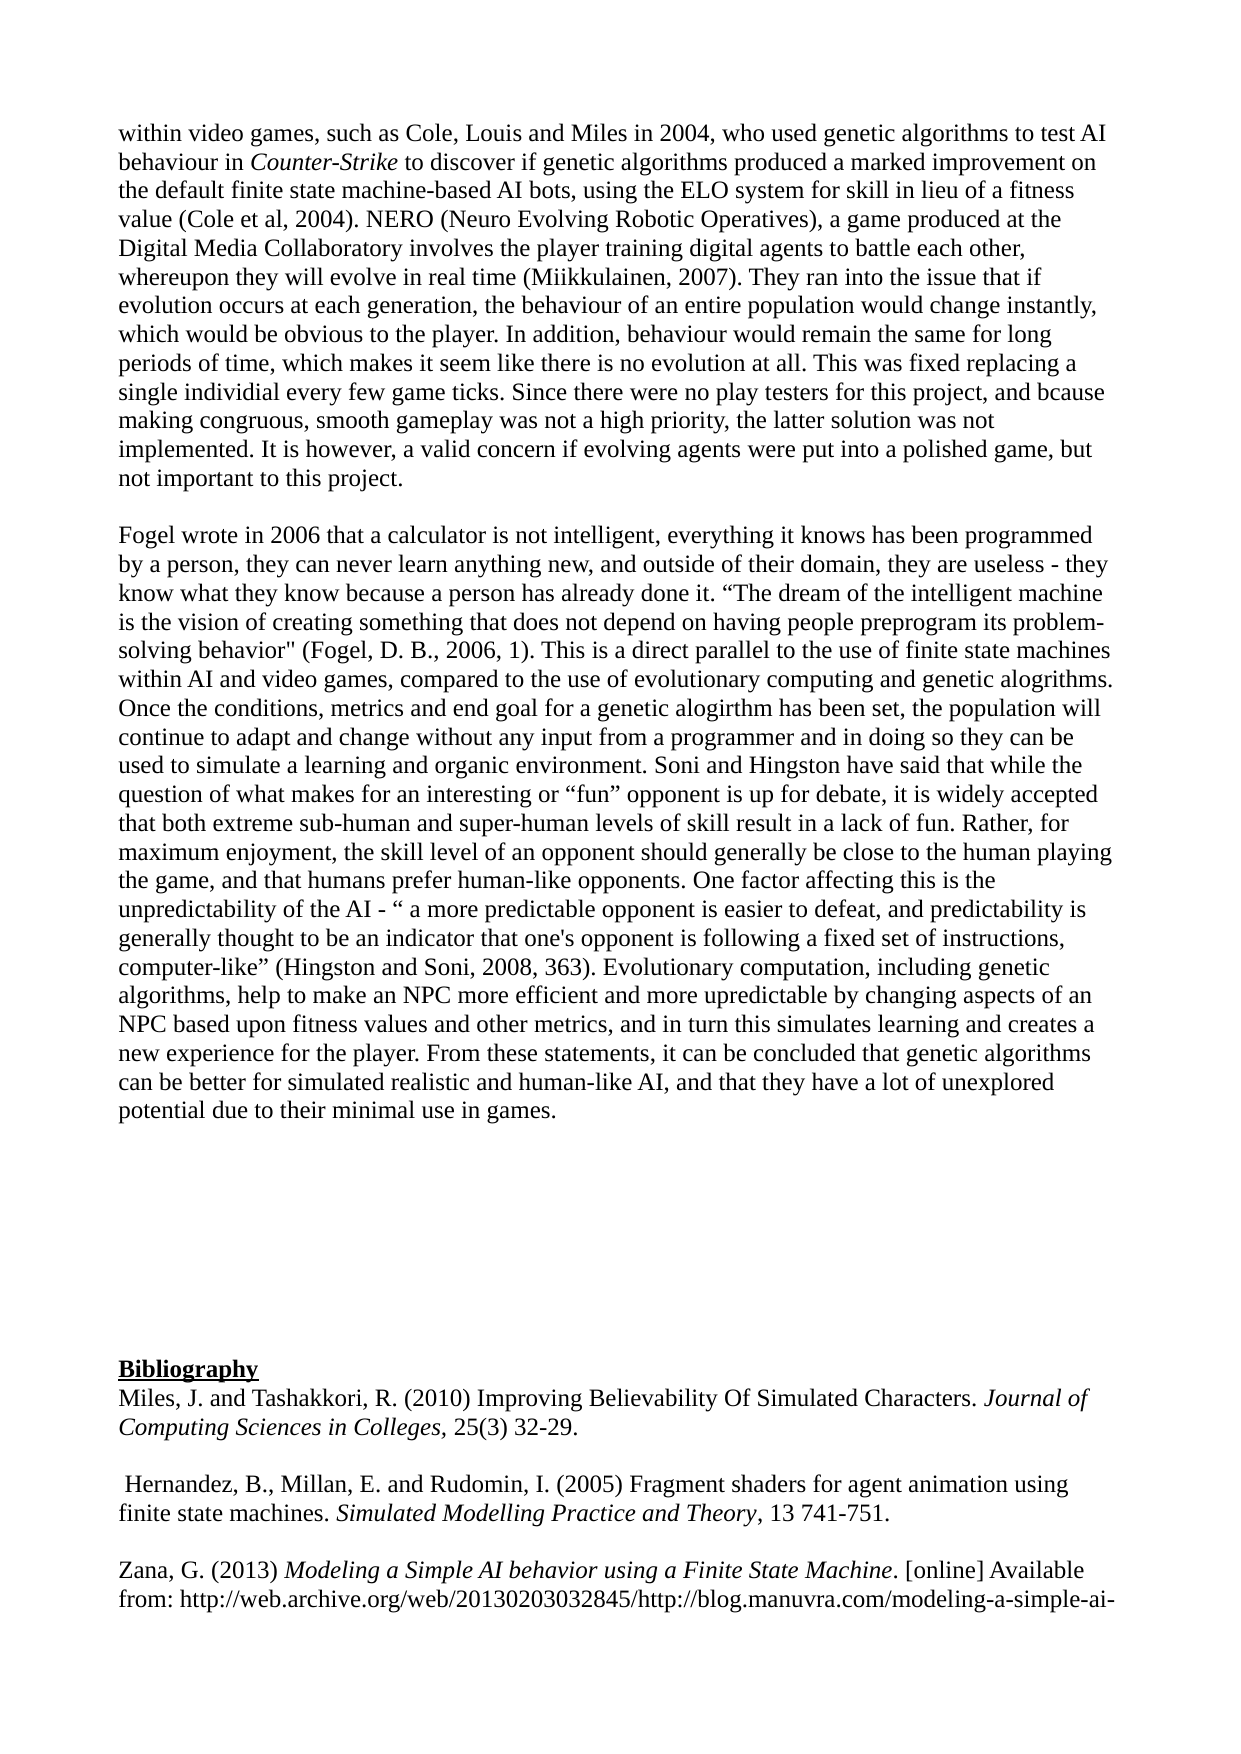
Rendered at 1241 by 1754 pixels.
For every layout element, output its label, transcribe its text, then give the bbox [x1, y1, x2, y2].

text finite state machines. Simulated Modelling Practice and Theory, 13 741-751. [118, 1498, 1122, 1527]
text Fogel wrote in 2006 that a calculator is not intelligent, everything it knows has been programmed by a person, they can never learn anything new, and outside of their domain, they are useless - they know what they know because a person has already done it. “The dream of the intelligent machine is the vision of creating something that does not depend on having people preprogram its problem-solving behavior" (Fogel, D. B., 2006, 1). This is a direct parallel to the use of finite state machines within AI and video games, compared to the use of evolutionary computing and genetic alogrithms. Once the conditions, metrics and end goal for a genetic alogirthm has been set, the population will continue to adapt and change without any input from a programmer and in doing so they can be used to simulate a learning and organic environment. Soni and Hingston have said that while the question of what makes for an interesting or “fun” opponent is up for debate, it is widely accepted that both extreme sub-human and super-human levels of skill result in a lack of fun. Rather, for maximum enjoyment, the skill level of an opponent should generally be close to the human playing the game, and that humans prefer human-like opponents. One factor affecting this is the unpredictability of the AI - “ a more predictable opponent is easier to defeat, and predictability is generally thought to be an indicator that one's opponent is following a fixed set of instructions, computer-like” (Hingston and Soni, 2008, 363). Evolutionary computation, including genetic algorithms, help to make an NPC more efficient and more upredictable by changing aspects of an NPC based upon fitness values and other metrics, and in turn this simulates learning and creates a new experience for the player. From these statements, it can be concluded that genetic algorithms can be better for simulated realistic and human-like AI, and that they have a lot of unexplored potential due to their minimal use in games. [118, 521, 1122, 1124]
text Hernandez, B., Millan, E. and Rudomin, I. (2005) Fragment shaders for agent animation using [118, 1469, 1122, 1498]
text within video games, such as Cole, Louis and Miles in 2004, who used genetic algorithms to test AI behaviour in Counter-Strike to discover if genetic algorithms produced a marked improvement on the default finite state machine-based AI bots, using the ELO system for skill in lieu of a fitness value (Cole et al, 2004). NERO (Neuro Evolving Robotic Operatives), a game produced at the Digital Media Collaboratory involves the player training digital agents to battle each other, whereupon they will evolve in real time (Miikkulainen, 2007). They ran into the issue that if evolution occurs at each generation, the behaviour of an entire population would change instantly, which would be obvious to the player. In addition, behaviour would remain the same for long periods of time, which makes it seem like there is no evolution at all. This was fixed replacing a single individial every few game ticks. Since there were no play testers for this project, and bcause making congruous, smooth gameplay was not a high priority, the latter solution was not implemented. It is however, a valid concern if evolving agents were put into a polished game, but not important to this project. [118, 118, 1122, 492]
text Bibliography [118, 1354, 1122, 1383]
text Zana, G. (2013) Modeling a Simple AI behavior using a Finite State Machine. [online] Available from: http://web.archive.org/web/20130203032845/http://blog.manuvra.com/modeling-a-simple-ai- [118, 1556, 1122, 1613]
text Miles, J. and Tashakkori, R. (2010) Improving Believability Of Simulated Characters. Journal of Computing Sciences in Colleges, 25(3) 32-29. [118, 1383, 1122, 1441]
